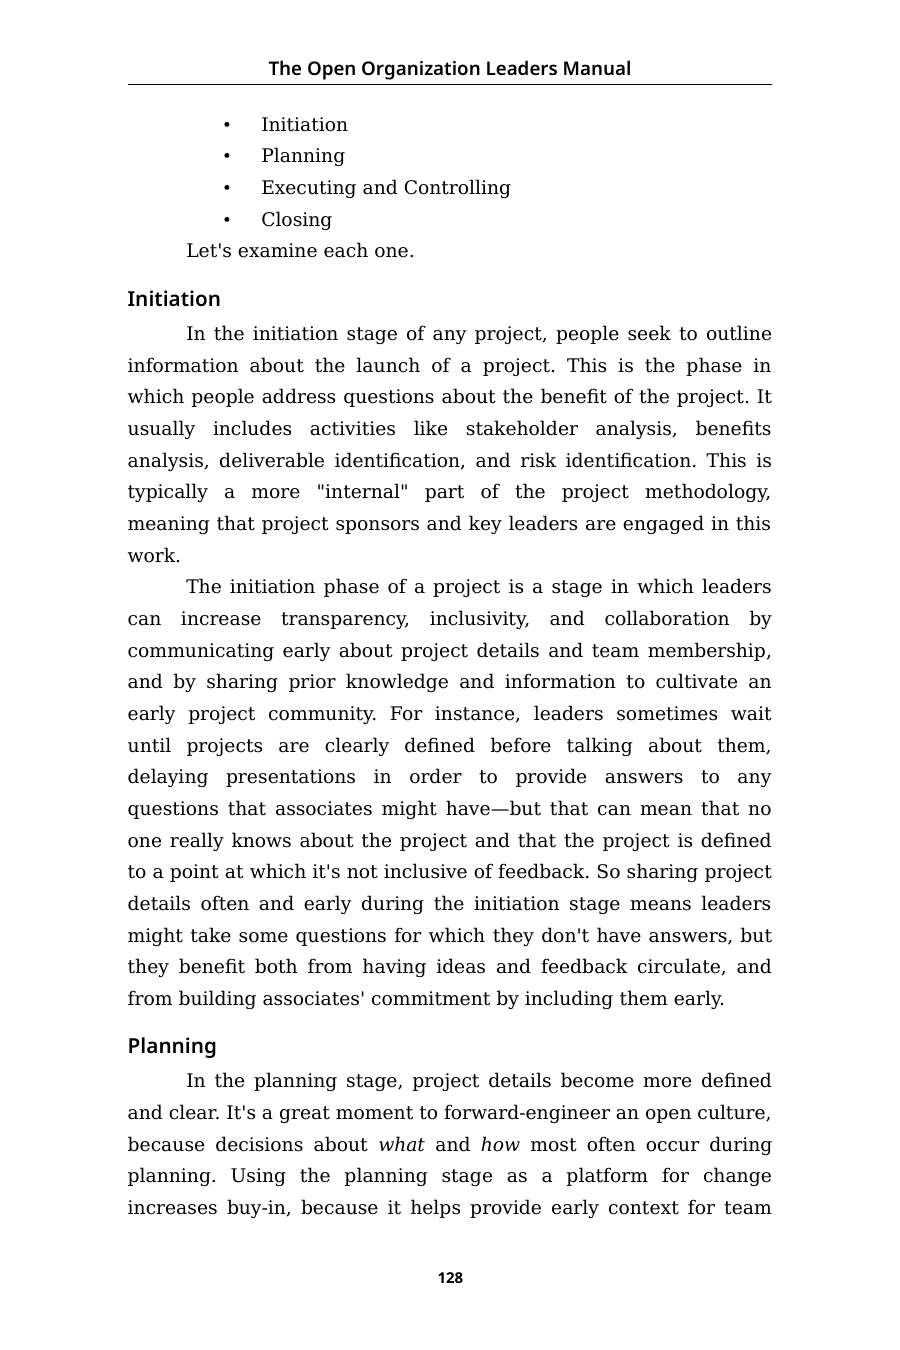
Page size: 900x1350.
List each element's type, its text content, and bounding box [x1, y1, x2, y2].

list Executing and Controlling [223, 177, 772, 199]
text In the initiation stage of any project, people seek to outline information about the launch of a project. This is the phase in which people address questions about the benefit of the project. It usually includes activities like stakeholder analysis, benefits analysis, deliverable identification, and risk identification. This is typically a more "internal" part of the project methodology, meaning that project sponsors and key leaders are engaged in this work. [127, 323, 772, 567]
list Initiation [223, 114, 772, 136]
list Planning [223, 146, 772, 167]
subtitle Initiation [127, 287, 772, 311]
subtitle Planning [127, 1035, 772, 1058]
text In the planning stage, project details become more defined and clear. It's a great moment to forward-engineer an open culture, because decisions about what and how most often occur during planning. Using the planning stage as a platform for change increases buy-in, because it helps provide early context for team [127, 1071, 772, 1219]
text The initiation phase of a project is a stage in which leaders can increase transparency, inclusivity, and collaboration by communicating early about project details and team membership, and by sharing prior knowledge and information to cultivate an early project community. For instance, leaders sometimes wait until projects are clearly defined before talking about them, delaying presentations in order to provide answers to any questions that associates might have—but that can mean that no one really knows about the project and that the project is defined to a point at which it's not inclusive of feedback. So sharing project details often and early during the initiation stage means leaders might take some questions for which they don't have answers, but they benefit both from having ideas and feedback circulate, and from building associates' commitment by including them early. [127, 576, 772, 1010]
list Closing [223, 209, 772, 231]
text Let's examine each one. [127, 241, 772, 262]
